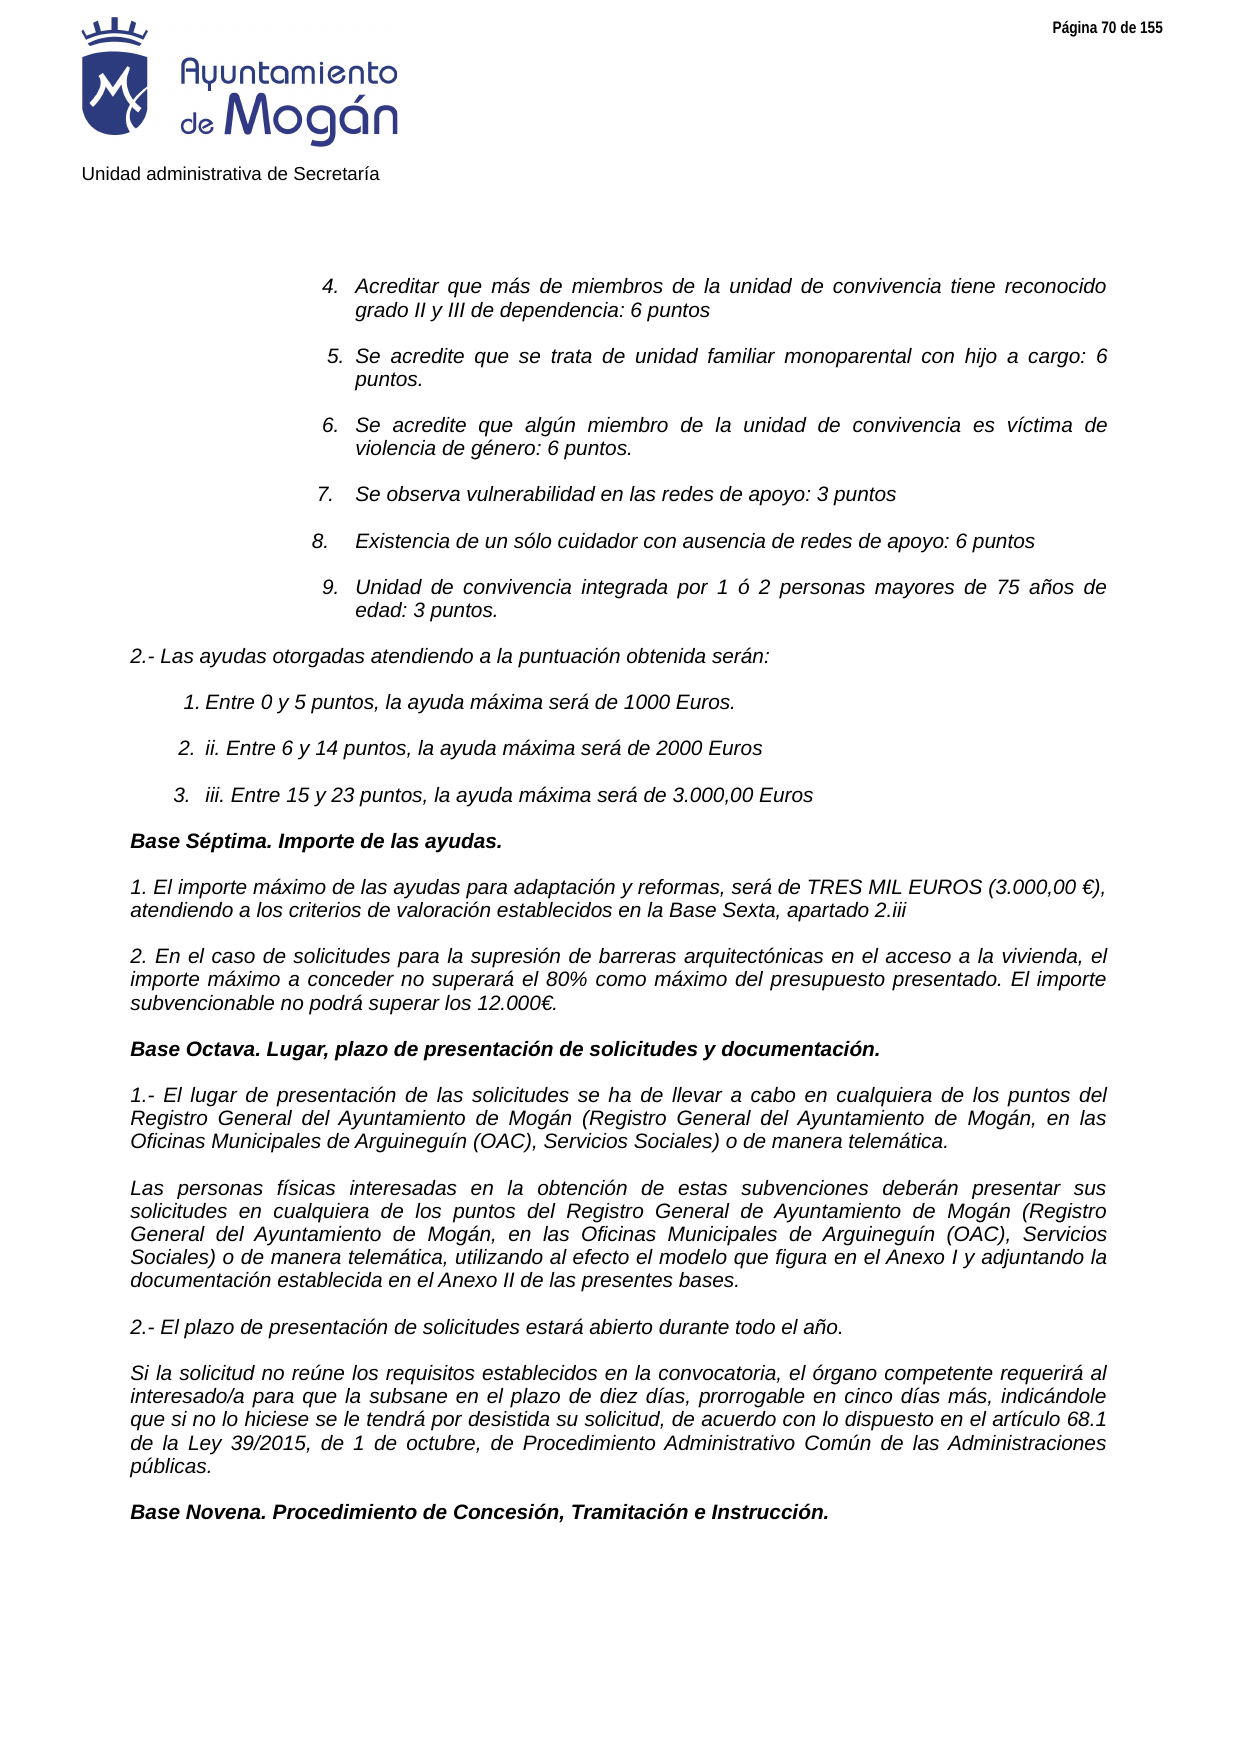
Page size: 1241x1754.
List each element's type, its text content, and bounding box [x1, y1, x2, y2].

text Base Novena. Procedimiento de Concesión, Tramitación e Instrucción. [130, 1500, 1110, 1524]
text Base Octava. Lugar, plazo de presentación de solicitudes y documentación. [130, 1037, 1110, 1061]
text 2.- Las ayudas otorgadas atendiendo a la puntuación obtenida serán: [130, 645, 1110, 668]
text 2.- El plazo de presentación de solicitudes estará abierto durante todo el año. [130, 1315, 1110, 1338]
text Las personas físicas interesadas en la obtención de estas subvenciones deberán presentar sus solicitudes en cualquiera de los puntos del Registro General de Ayuntamiento de Mogán (Registro General del Ayuntamiento de Mogán, en las Oficinas Municipales de Arguineguín (OAC), Servicios Sociales) o de manera telemática, utilizando al efecto el modelo que figura en el Anexo I y adjuntando la documentación establecida en el Anexo II de las presentes bases. [130, 1176, 1110, 1292]
list Unidad de convivencia integrada por 1 ó 2 personas mayores de 75 años de edad: 3 puntos. [322, 575, 1110, 622]
picture [81, 17, 398, 153]
text 2. En el caso de solicitudes para la supresión de barreras arquitectónicas en el acceso a la vivienda, el importe máximo a conceder no superará el 80% como máximo del presupuesto presentado. El importe subvencionable no podrá superar los 12.000€. [130, 945, 1110, 1014]
list Existencia de un sólo cuidador con ausencia de redes de apoyo: 6 puntos [312, 529, 1110, 552]
list Entre 0 y 5 puntos, la ayuda máxima será de 1000 Euros. [183, 691, 1110, 714]
list Se acredite que algún miembro de la unidad de convivencia es víctima de violencia de género: 6 puntos. [322, 414, 1110, 460]
list ii. Entre 6 y 14 puntos, la ayuda máxima será de 2000 Euros [178, 737, 1110, 760]
list Se observa vulnerabilidad en las redes de apoyo: 3 puntos [317, 483, 1110, 506]
list Se acredite que se trata de unidad familiar monoparental con hijo a cargo: 6 puntos. [327, 344, 1110, 391]
text 1. El importe máximo de las ayudas para adaptación y reformas, será de TRES MIL EUROS (3.000,00 €), atendiendo a los criterios de valoración establecidos en la Base Sexta, apartado 2.iii [130, 875, 1110, 922]
text Base Séptima. Importe de las ayudas. [130, 829, 1110, 852]
text Si la solicitud no reúne los requisitos establecidos en la convocatoria, el órgano competente requerirá al interesado/a para que la subsane en el plazo de diez días, prorrogable en cinco días más, indicándole que si no lo hiciese se le tendrá por desistida su solicitud, de acuerdo con lo dispuesto en el artículo 68.1 de la Ley 39/2015, de 1 de octubre, de Procedimiento Administrativo Común de las Administraciones públicas. [130, 1361, 1110, 1477]
list iii. Entre 15 y 23 puntos, la ayuda máxima será de 3.000,00 Euros [173, 783, 1110, 806]
list Acreditar que más de miembros de la unidad de convivencia tiene reconocido grado II y III de dependencia: 6 puntos [322, 275, 1110, 321]
text 1.- El lugar de presentación de las solicitudes se ha de llevar a cabo en cualquiera de los puntos del Registro General del Ayuntamiento de Mogán (Registro General del Ayuntamiento de Mogán, en las Oficinas Municipales de Arguineguín (OAC), Servicios Sociales) o de manera telemática. [130, 1083, 1110, 1153]
